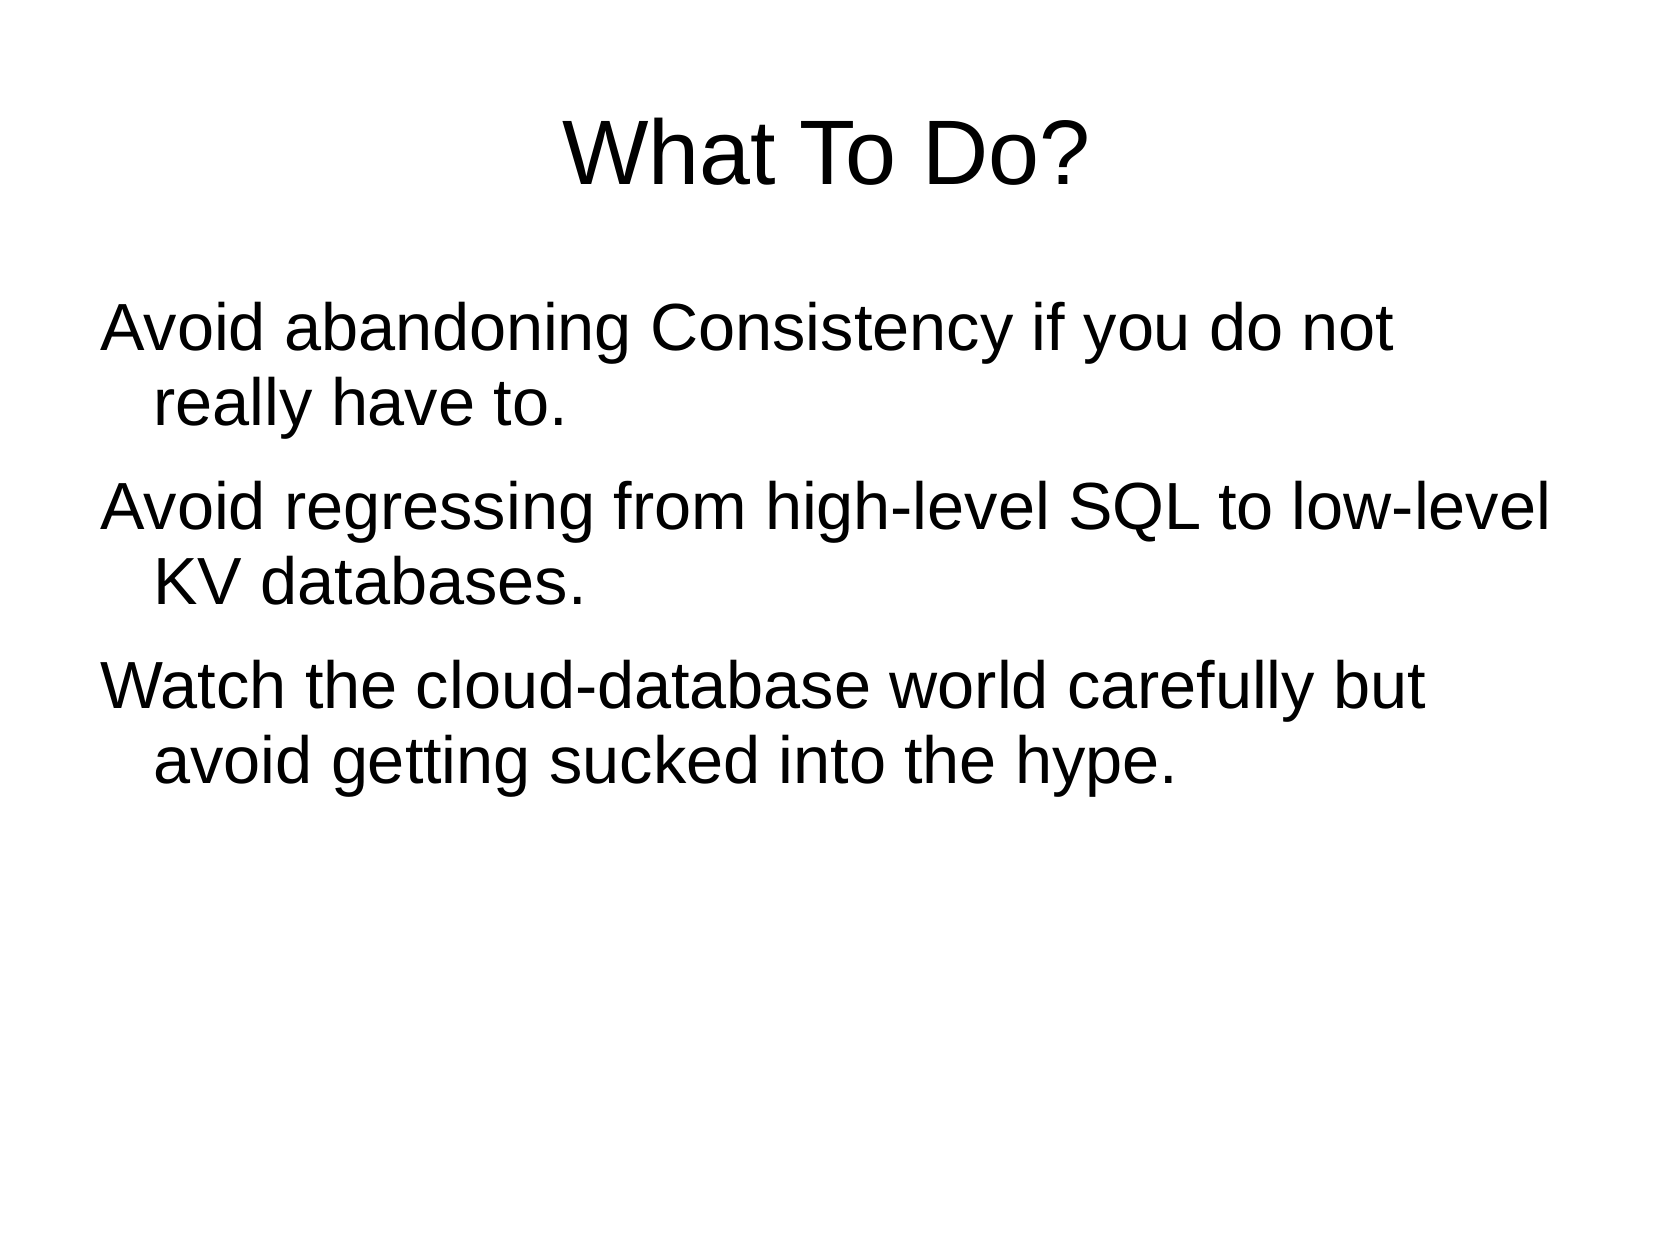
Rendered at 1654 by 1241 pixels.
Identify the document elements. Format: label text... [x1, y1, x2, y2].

title What To Do? [82, 49, 1571, 257]
list Avoid abandoning Consistency if you do not really have to. Avoid regressing from high-level SQL to low-level KV databases. Watch the cloud-database world carefully but avoid getting sucked into the hype. [82, 290, 1571, 1109]
